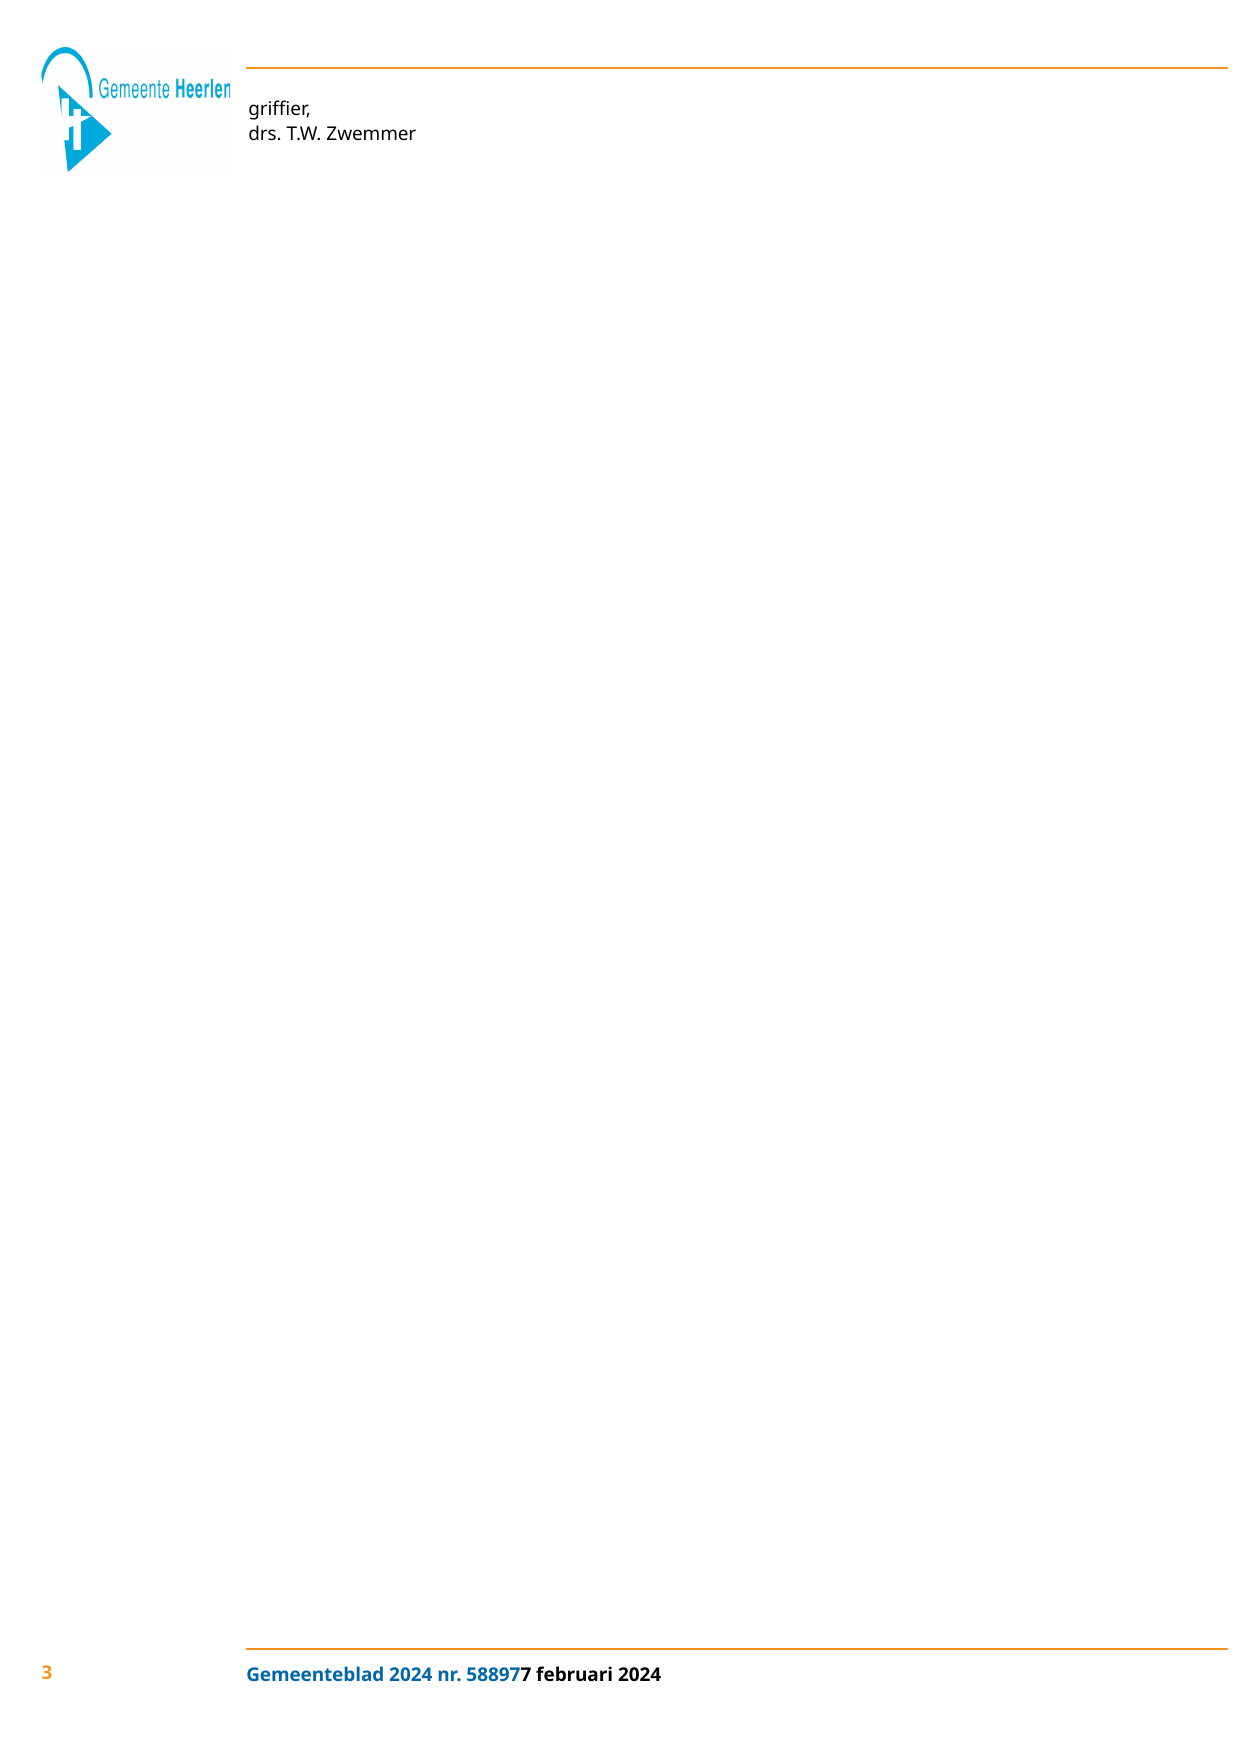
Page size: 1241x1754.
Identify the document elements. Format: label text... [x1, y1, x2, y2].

text drs. T.W. Zwemmer [248, 121, 1152, 146]
picture [41, 47, 231, 172]
text griffier, [248, 95, 1152, 121]
picture [41, 47, 59, 70]
